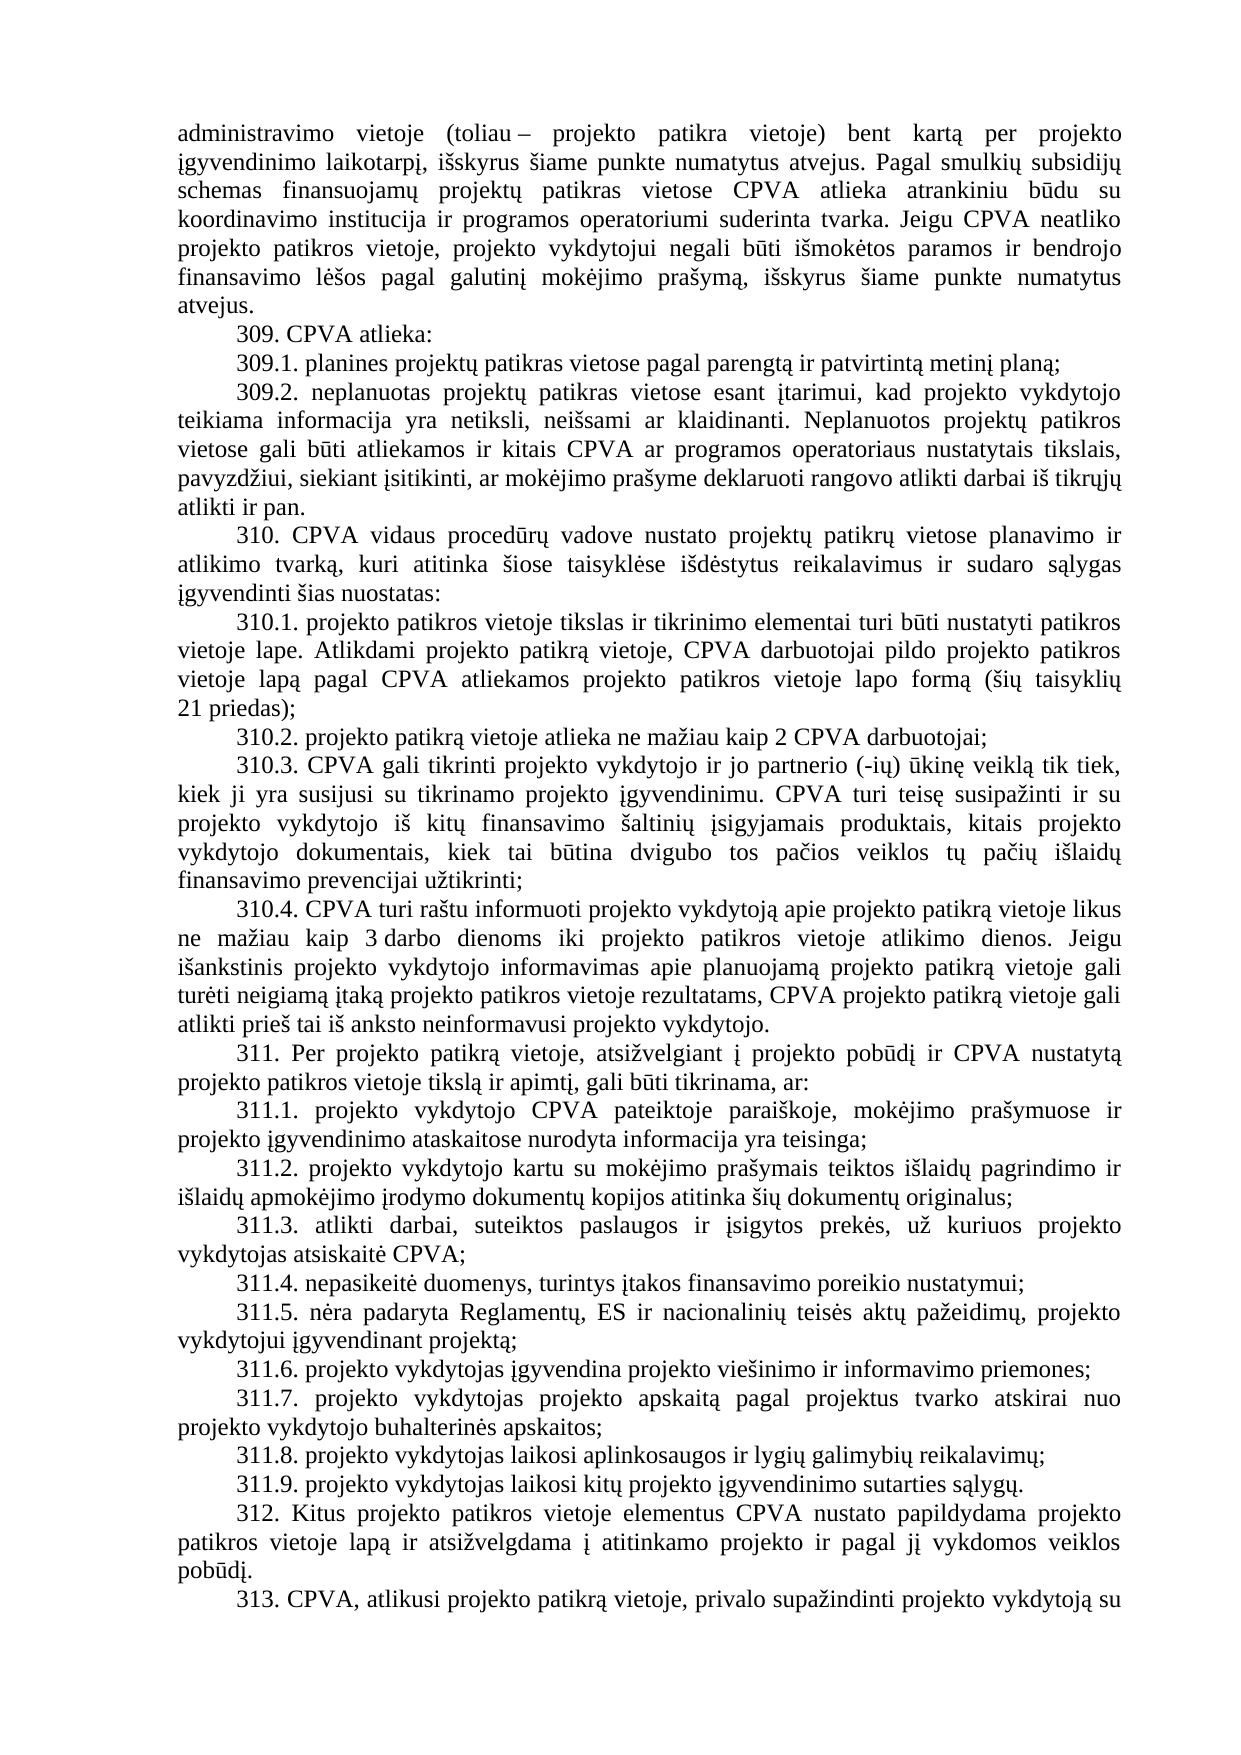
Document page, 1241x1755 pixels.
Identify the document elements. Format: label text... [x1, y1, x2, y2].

text 311.5. nėra padaryta Reglamentų, ES ir nacionalinių teisės aktų pažeidimų, projekto vykdytojui įgyvendinant projektą; [177, 1297, 1122, 1354]
text 311.2. projekto vykdytojo kartu su mokėjimo prašymais teiktos išlaidų pagrindimo ir išlaidų apmokėjimo įrodymo dokumentų kopijos atitinka šių dokumentų originalus; [177, 1153, 1122, 1211]
text 313. CPVA, atlikusi projekto patikrą vietoje, privalo supažindinti projekto vykdytoją su [177, 1584, 1122, 1613]
text 311. Per projekto patikrą vietoje, atsižvelgiant į projekto pobūdį ir CPVA nustatytą projekto patikros vietoje tikslą ir apimtį, gali būti tikrinama, ar: [177, 1038, 1122, 1096]
text 311.4. nepasikeitė duomenys, turintys įtakos finansavimo poreikio nustatymui; [177, 1268, 1122, 1297]
text 311.6. projekto vykdytojas įgyvendina projekto viešinimo ir informavimo priemones; [177, 1354, 1122, 1383]
text 309.1. planines projektų patikras vietose pagal parengtą ir patvirtintą metinį planą; [177, 348, 1122, 377]
text 310.1. projekto patikros vietoje tikslas ir tikrinimo elementai turi būti nustatyti patikros vietoje lape. Atlikdami projekto patikrą vietoje, CPVA darbuotojai pildo projekto patikros vietoje lapą pagal CPVA atliekamos projekto patikros vietoje lapo formą (šių taisyklių 21 priedas); [177, 607, 1122, 722]
text 312. Kitus projekto patikros vietoje elementus CPVA nustato papildydama projekto patikros vietoje lapą ir atsižvelgdama į atitinkamo projekto ir pagal jį vykdomos veiklos pobūdį. [177, 1498, 1122, 1584]
text 310.2. projekto patikrą vietoje atlieka ne mažiau kaip 2 CPVA darbuotojai; [177, 722, 1122, 751]
text 310. CPVA vidaus procedūrų vadove nustato projektų patikrų vietose planavimo ir atlikimo tvarką, kuri atitinka šiose taisyklėse išdėstytus reikalavimus ir sudaro sąlygas įgyvendinti šias nuostatas: [177, 521, 1122, 607]
text 310.3. CPVA gali tikrinti projekto vykdytojo ir jo partnerio (-ių) ūkinę veiklą tik tiek, kiek ji yra susijusi su tikrinamo projekto įgyvendinimu. CPVA turi teisę susipažinti ir su projekto vykdytojo iš kitų finansavimo šaltinių įsigyjamais produktais, kitais projekto vykdytojo dokumentais, kiek tai būtina dvigubo tos pačios veiklos tų pačių išlaidų finansavimo prevencijai užtikrinti; [177, 751, 1122, 894]
text 311.1. projekto vykdytojo CPVA pateiktoje paraiškoje, mokėjimo prašymuose ir projekto įgyvendinimo ataskaitose nurodyta informacija yra teisinga; [177, 1096, 1122, 1153]
text 309. CPVA atlieka: [177, 319, 1122, 348]
text 311.9. projekto vykdytojas laikosi kitų projekto įgyvendinimo sutarties sąlygų. [177, 1469, 1122, 1498]
text 310.4. CPVA turi raštu informuoti projekto vykdytoją apie projekto patikrą vietoje likus ne mažiau kaip 3 darbo dienoms iki projekto patikros vietoje atlikimo dienos. Jeigu išankstinis projekto vykdytojo informavimas apie planuojamą projekto patikrą vietoje gali turėti neigiamą įtaką projekto patikros vietoje rezultatams, CPVA projekto patikrą vietoje gali atlikti prieš tai iš anksto neinformavusi projekto vykdytojo. [177, 894, 1122, 1038]
text 311.7. projekto vykdytojas projekto apskaitą pagal projektus tvarko atskirai nuo projekto vykdytojo buhalterinės apskaitos; [177, 1383, 1122, 1441]
text 311.8. projekto vykdytojas laikosi aplinkosaugos ir lygių galimybių reikalavimų; [177, 1441, 1122, 1469]
text 309.2. neplanuotas projektų patikras vietose esant įtarimui, kad projekto vykdytojo teikiama informacija yra netiksli, neišsami ar klaidinanti. Neplanuotos projektų patikros vietose gali būti atliekamos ir kitais CPVA ar programos operatoriaus nustatytais tikslais, pavyzdžiui, siekiant įsitikinti, ar mokėjimo prašyme deklaruoti rangovo atlikti darbai iš tikrųjų atlikti ir pan. [177, 377, 1122, 521]
text 311.3. atlikti darbai, suteiktos paslaugos ir įsigytos prekės, už kuriuos projekto vykdytojas atsiskaitė CPVA; [177, 1211, 1122, 1268]
text administravimo vietoje (toliau – projekto patikra vietoje) bent kartą per projekto įgyvendinimo laikotarpį, išskyrus šiame punkte numatytus atvejus. Pagal smulkių subsidijų schemas finansuojamų projektų patikras vietose CPVA atlieka atrankiniu būdu su koordinavimo institucija ir programos operatoriumi suderinta tvarka. Jeigu CPVA neatliko projekto patikros vietoje, projekto vykdytojui negali būti išmokėtos paramos ir bendrojo finansavimo lėšos pagal galutinį mokėjimo prašymą, išskyrus šiame punkte numatytus atvejus. [177, 118, 1122, 319]
